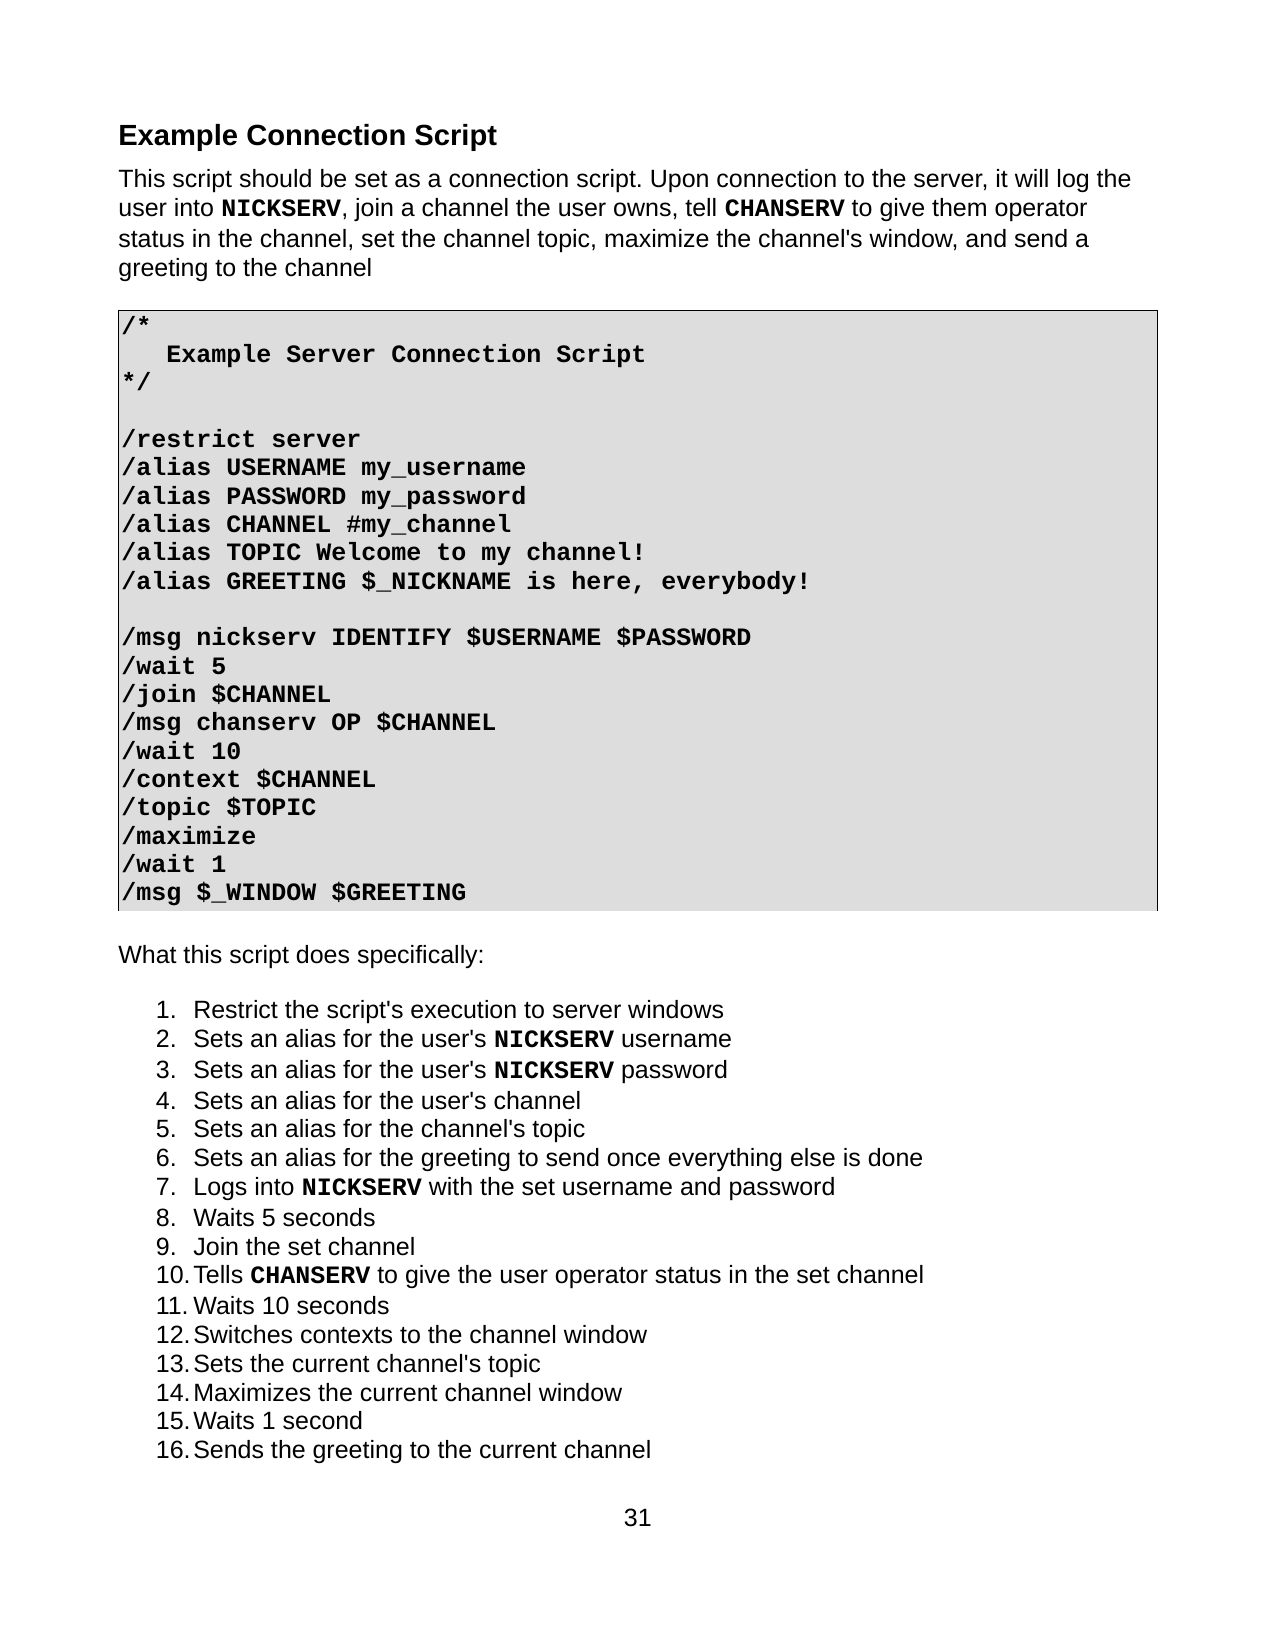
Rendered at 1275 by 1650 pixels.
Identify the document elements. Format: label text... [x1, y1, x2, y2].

list Sets the current channel's topic [156, 1349, 1157, 1378]
list Waits 10 seconds [156, 1291, 1157, 1320]
list Waits 5 seconds [156, 1203, 1157, 1232]
list Sends the greeting to the current channel [156, 1435, 1157, 1464]
list Tells CHANSERV to give the user operator status in the set channel [156, 1260, 1157, 1291]
list Switches contexts to the channel window [156, 1320, 1157, 1349]
list Maximizes the current channel window [156, 1378, 1157, 1406]
list Waits 1 second [156, 1406, 1157, 1435]
list Sets an alias for the greeting to send once everything else is done [156, 1143, 1157, 1172]
list Sets an alias for the channel's topic [156, 1114, 1157, 1143]
list Sets an alias for the user's channel [156, 1086, 1157, 1114]
table_header /* Example Server Connection Script */ /restrict server /alias USERNAME my_username /alias PASSWORD my_password /alias CHANNEL #my_channel /alias TOPIC Welcome to my channel! /alias GREETING $_NICKNAME is here, everybody! /msg nickserv IDENTIFY $USERNAME $PASSWORD /wait 5 /join $CHANNEL /msg chanserv OP $CHANNEL /wait 10 /context $CHANNEL /topic $TOPIC /maximize /wait 1 /msg $_WINDOW $GREETING [119, 311, 1157, 911]
subtitle Example Connection Script [118, 118, 1157, 152]
text This script should be set as a connection script. Upon connection to the server, it will log the user into NICKSERV, join a channel the user owns, tell CHANSERV to give them operator status in the channel, set the channel topic, maximize the channel's window, and send a greeting to the channel [118, 164, 1157, 281]
list Join the set channel [156, 1232, 1157, 1260]
list Logs into NICKSERV with the set username and password [156, 1172, 1157, 1203]
list Restrict the script's execution to server windows [156, 995, 1157, 1024]
list Sets an alias for the user's NICKSERV password [156, 1055, 1157, 1086]
list Sets an alias for the user's NICKSERV username [156, 1024, 1157, 1055]
text What this script does specifically: [118, 940, 1157, 969]
